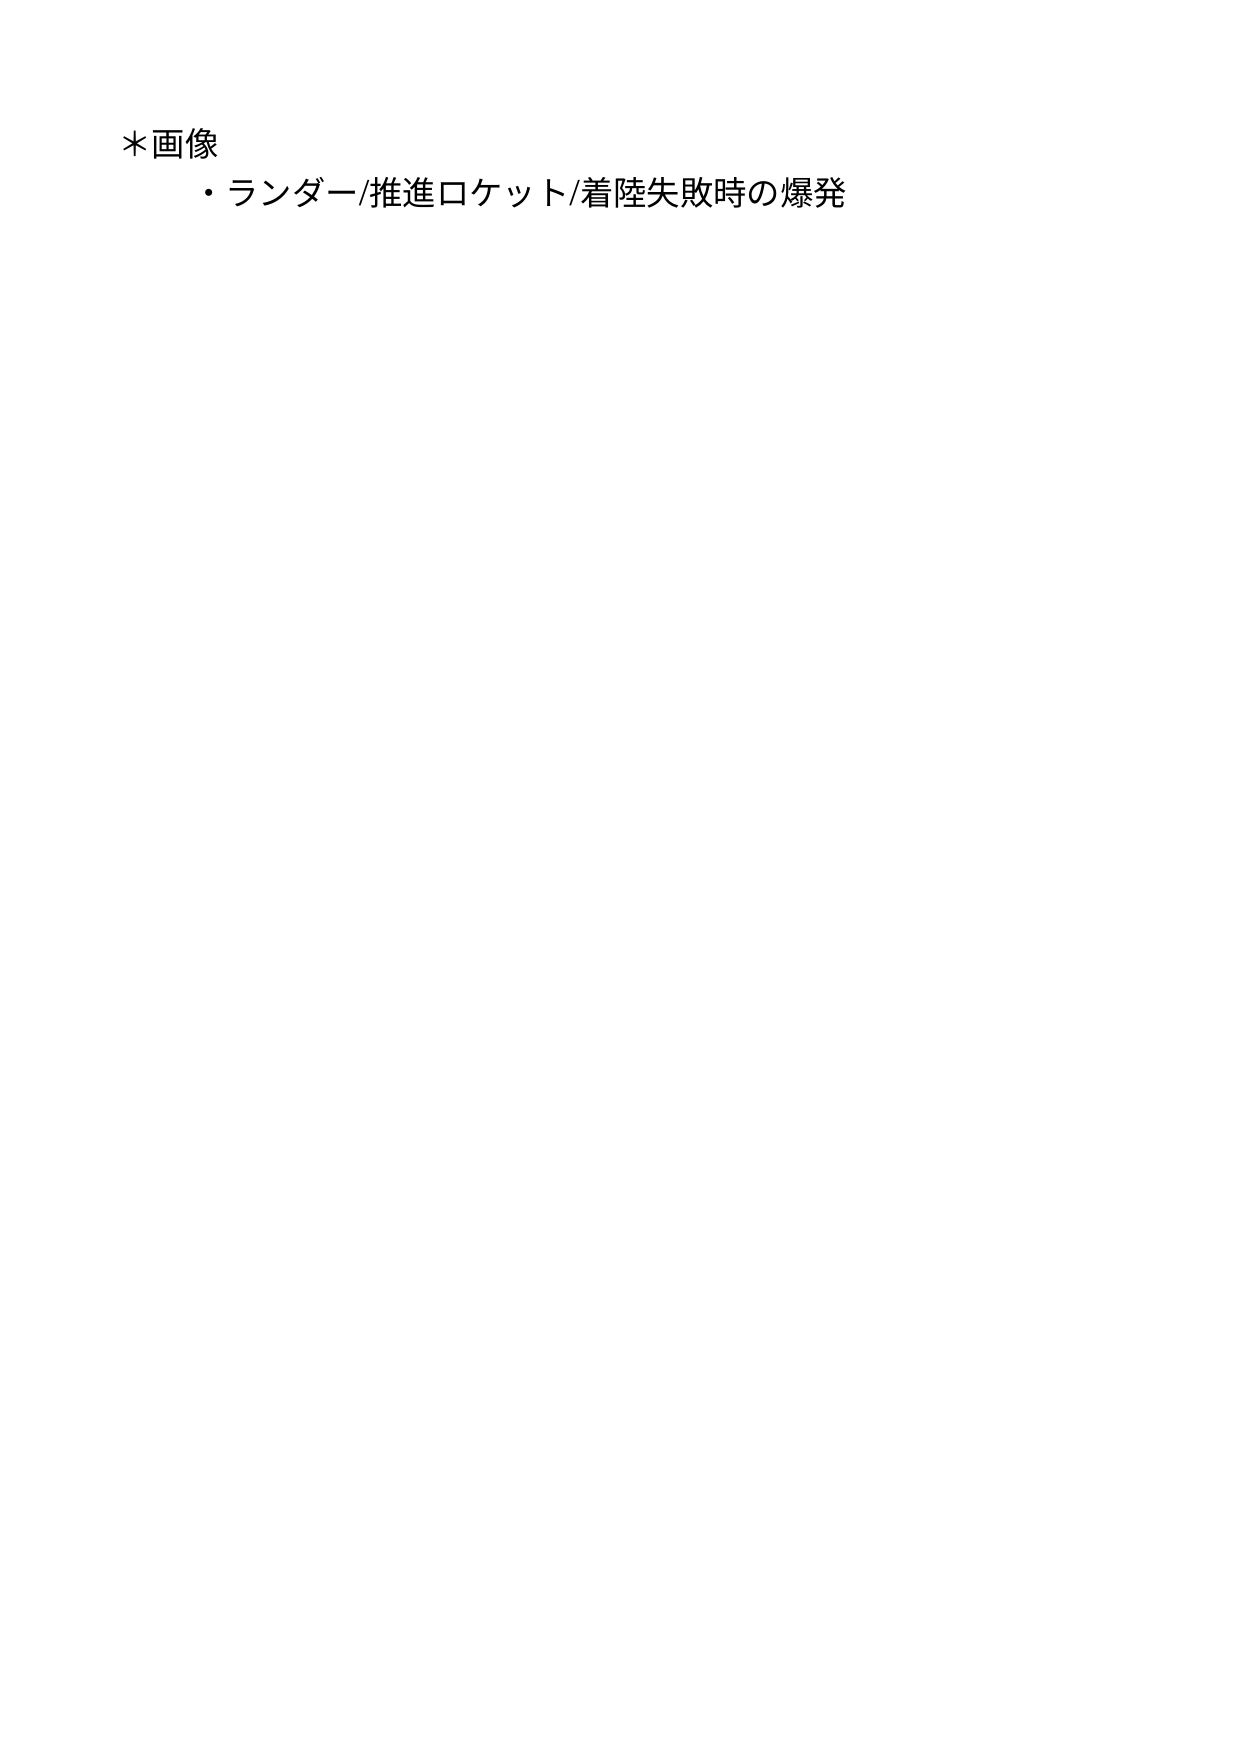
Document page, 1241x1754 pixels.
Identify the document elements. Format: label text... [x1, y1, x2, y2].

text ・ランダー/推進ロケット/着陸失敗時の爆発 [118, 166, 1122, 214]
text ＊画像 [118, 118, 1122, 166]
